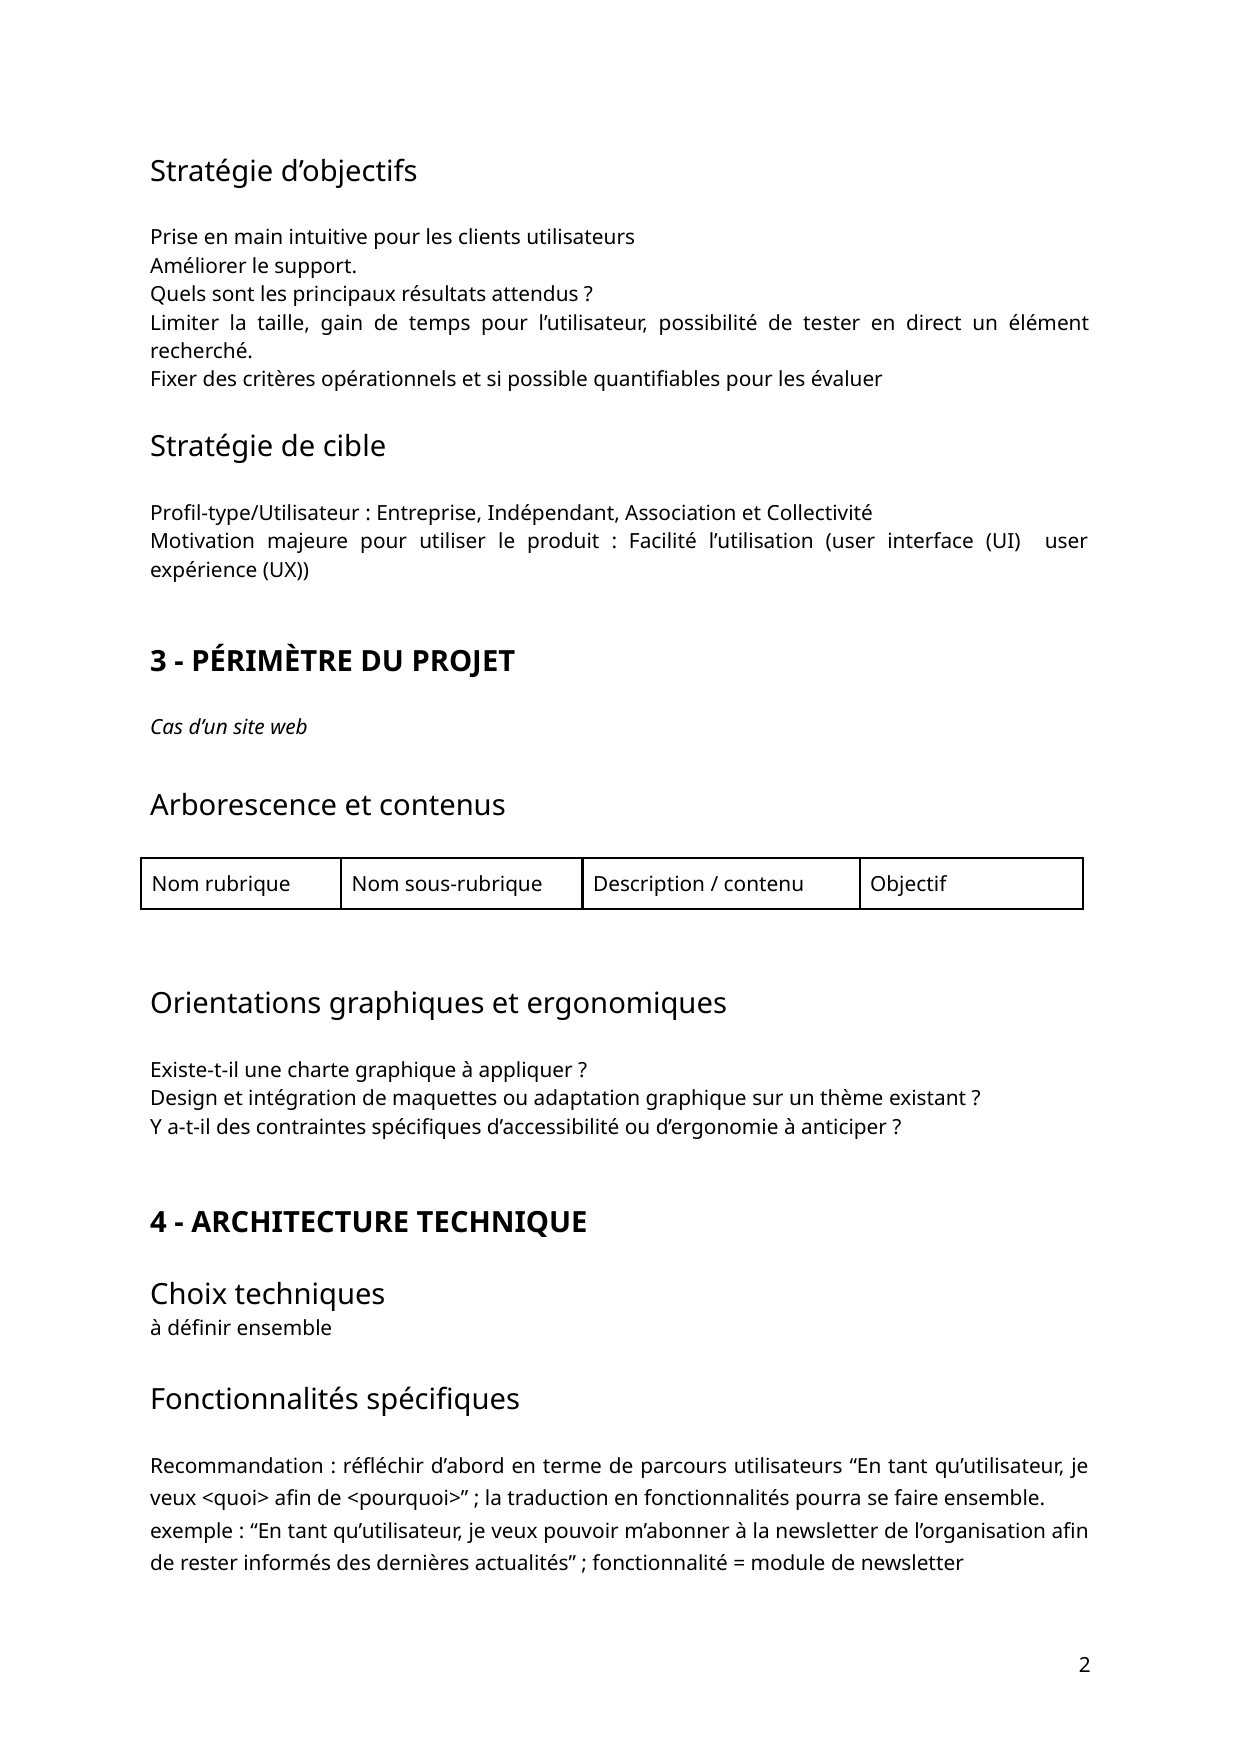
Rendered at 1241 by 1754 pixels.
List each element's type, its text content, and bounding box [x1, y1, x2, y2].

text Améliorer le support. [150, 251, 1090, 279]
subtitle Arborescence et contenus [150, 784, 1090, 824]
text à définir ensemble [150, 1313, 1090, 1342]
subtitle Stratégie de cible [150, 426, 1090, 465]
text Prise en main intuitive pour les clients utilisateurs [150, 222, 1090, 251]
subtitle Choix techniques [150, 1273, 1090, 1313]
text Design et intégration de maquettes ou adaptation graphique sur un thème existant ? [150, 1083, 1090, 1112]
text Fixer des critères opérationnels et si possible quantifiables pour les évaluer [150, 364, 1090, 393]
subtitle 4 - ARCHITECTURE TECHNIQUE [150, 1201, 1090, 1241]
table_header Nom rubrique [142, 859, 340, 908]
subtitle 3 - PÉRIMÈTRE DU PROJET [150, 640, 1090, 680]
table_header Objectif [861, 859, 1082, 908]
text Motivation majeure pour utiliser le produit : Facilité l’utilisation (user interface (UI) user expérience (UX)) [150, 526, 1090, 583]
subtitle Stratégie d’objectifs [150, 150, 1090, 190]
subtitle Orientations graphiques et ergonomiques [150, 983, 1090, 1022]
text Cas d’un site web [150, 712, 1090, 741]
text Quels sont les principaux résultats attendus ? [150, 279, 1090, 308]
text Y a-t-il des contraintes spécifiques d’accessibilité ou d’ergonomie à anticiper ? [150, 1112, 1090, 1140]
text exemple : “En tant qu’utilisateur, je veux pouvoir m’abonner à la newsletter de l’organisation afin de rester informés des dernières actualités” ; fonctionnalité = module de newsletter [150, 1516, 1090, 1577]
text Existe-t-il une charte graphique à appliquer ? [150, 1055, 1090, 1083]
table_header Description / contenu [584, 859, 859, 908]
table_header Nom sous-rubrique [342, 859, 581, 908]
subtitle Fonctionnalités spécifiques [150, 1378, 1090, 1418]
text Recommandation : réfléchir d’abord en terme de parcours utilisateurs “En tant qu’utilisateur, je veux <quoi> afin de <pourquoi>” ; la traduction en fonctionnalités pourra se faire ensemble. [150, 1451, 1090, 1512]
text Profil-type/Utilisateur : Entreprise, Indépendant, Association et Collectivité [150, 498, 1090, 526]
text Limiter la taille, gain de temps pour l’utilisateur, possibilité de tester en direct un élément recherché. [150, 308, 1090, 364]
